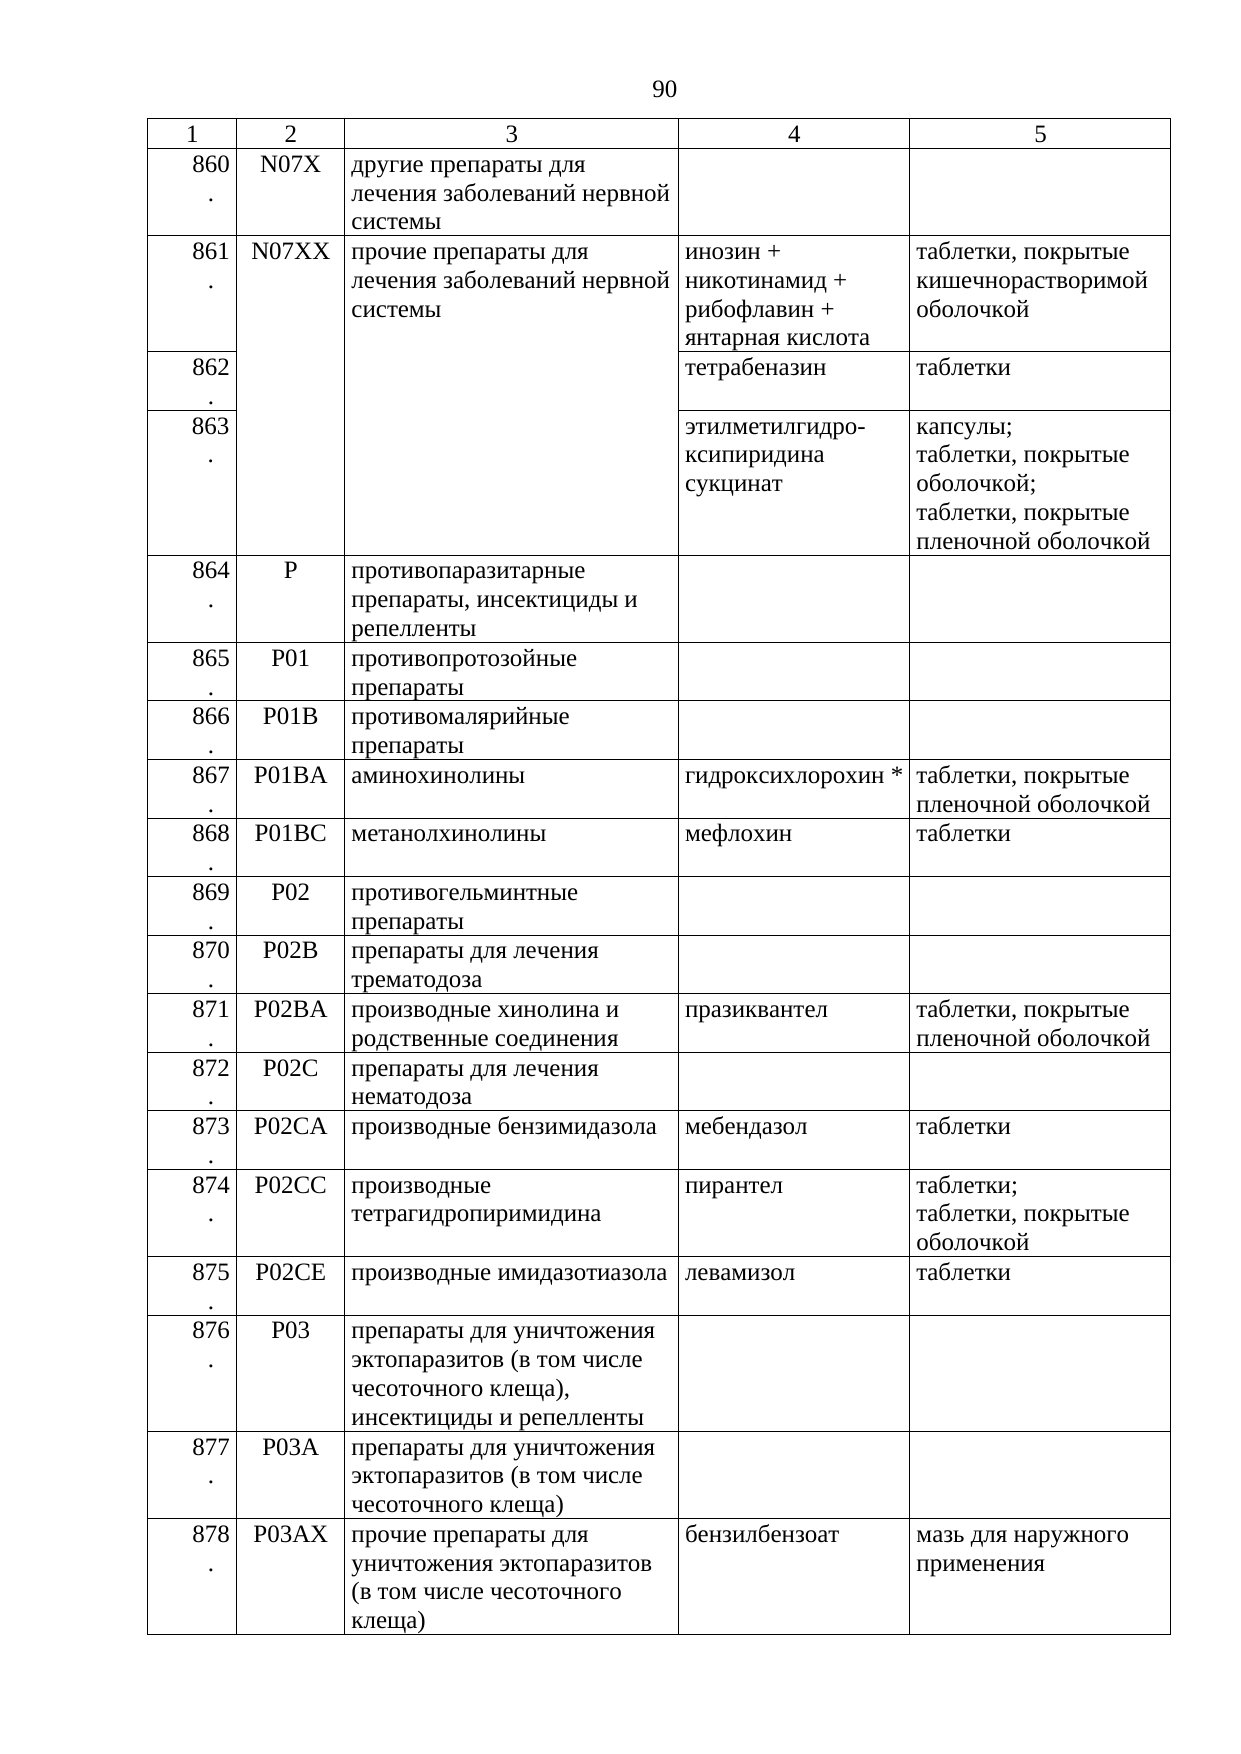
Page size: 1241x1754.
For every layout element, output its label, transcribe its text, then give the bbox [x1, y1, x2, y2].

table_cell препараты для уничтожения эктопаразитов (в том числе чесоточного клеща), инсектициды и репелленты [345, 1316, 678, 1431]
table_cell производные бензимидазола [345, 1111, 678, 1169]
table_cell P03AX [237, 1519, 344, 1634]
table_cell мазь для наружного применения [910, 1519, 1170, 1634]
table_cell P02CC [237, 1170, 344, 1256]
table_cell N07X [237, 149, 344, 235]
table_cell P02B [237, 936, 344, 993]
table_cell пирантел [679, 1170, 909, 1256]
table_cell P01 [237, 643, 344, 700]
table_cell аминохинолины [345, 760, 678, 817]
table_cell препараты для лечения трематодоза [345, 936, 678, 993]
table_cell [679, 936, 909, 993]
table_cell [345, 351, 678, 410]
table_cell [148, 1316, 236, 1431]
table_cell таблетки [910, 1111, 1170, 1169]
table_cell бензилбензоат [679, 1519, 909, 1634]
table_cell [148, 556, 236, 642]
table_cell [148, 1170, 236, 1256]
table_cell таблетки [910, 819, 1170, 876]
table_cell таблетки, покрытые пленочной оболочкой [910, 994, 1170, 1052]
table_header 3 [345, 119, 678, 148]
table_cell препараты для уничтожения эктопаразитов (в том числе чесоточного клеща) [345, 1432, 678, 1518]
table_cell [910, 1316, 1170, 1431]
table_cell [910, 877, 1170, 934]
table_cell [679, 877, 909, 934]
table_cell [345, 410, 678, 554]
table_cell P02 [237, 877, 344, 934]
table_cell [237, 410, 344, 554]
table_cell [148, 877, 236, 934]
table_cell [910, 556, 1170, 642]
table_cell P02C [237, 1053, 344, 1110]
table_cell таблетки, покрытые пленочной оболочкой [910, 760, 1170, 817]
table_cell [148, 760, 236, 817]
table_cell этилметилгидро-ксипиридина сукцинат [679, 411, 909, 554]
table_cell прочие препараты для уничтожения эктопаразитов (в том числе чесоточного клеща) [345, 1519, 678, 1634]
table_cell гидроксихлорохин * [679, 760, 909, 817]
table_cell [148, 701, 236, 759]
table_cell прочие препараты для лечения заболеваний нервной системы [345, 236, 678, 351]
table_cell P [237, 556, 344, 642]
table_cell [148, 1519, 236, 1634]
table_cell [148, 411, 236, 554]
table_cell [148, 236, 236, 351]
table_cell [679, 1053, 909, 1110]
table_cell мебендазол [679, 1111, 909, 1169]
table_cell противопротозойные препараты [345, 643, 678, 700]
table_cell [237, 351, 344, 410]
table_cell таблетки; таблетки, покрытые оболочкой [910, 1170, 1170, 1256]
table_cell производные тетрагидропиримидина [345, 1170, 678, 1256]
table_cell [148, 1257, 236, 1314]
table_cell [910, 643, 1170, 700]
table_header 2 [237, 119, 344, 148]
table_cell [910, 701, 1170, 759]
table_cell [679, 1432, 909, 1518]
table_cell [910, 936, 1170, 993]
table_cell противомалярийные препараты [345, 701, 678, 759]
table_cell препараты для лечения нематодоза [345, 1053, 678, 1110]
table_cell N07XX [237, 236, 344, 351]
table_cell P02CE [237, 1257, 344, 1314]
table_cell [148, 1053, 236, 1110]
table_cell [148, 994, 236, 1052]
table_cell [679, 1316, 909, 1431]
table_cell левамизол [679, 1257, 909, 1314]
table_cell [679, 643, 909, 700]
table_header 5 [910, 119, 1170, 148]
table_cell противопаразитарные препараты, инсектициды и репелленты [345, 556, 678, 642]
table_cell [148, 149, 236, 235]
table_cell тетрабеназин [679, 352, 909, 410]
table_cell таблетки, покрытые кишечнорастворимой оболочкой [910, 236, 1170, 351]
table_cell [679, 701, 909, 759]
table_cell P01BC [237, 819, 344, 876]
table_cell [148, 1111, 236, 1169]
table_cell производные хинолина и родственные соединения [345, 994, 678, 1052]
table_cell капсулы; таблетки, покрытые оболочкой; таблетки, покрытые пленочной оболочкой [910, 411, 1170, 554]
table_cell P02BA [237, 994, 344, 1052]
table_cell P03A [237, 1432, 344, 1518]
table_cell инозин + никотинамид + рибофлавин + янтарная кислота [679, 236, 909, 351]
table_cell [910, 1432, 1170, 1518]
table_cell таблетки [910, 1257, 1170, 1314]
table_cell мефлохин [679, 819, 909, 876]
table_cell таблетки [910, 352, 1170, 410]
table_header 4 [679, 119, 909, 148]
table_cell [148, 936, 236, 993]
table_header 1 [148, 119, 236, 148]
table_cell P02CA [237, 1111, 344, 1169]
table_cell [910, 149, 1170, 235]
table_cell P03 [237, 1316, 344, 1431]
table_cell P01BA [237, 760, 344, 817]
table_cell [679, 556, 909, 642]
table_cell противогельминтные препараты [345, 877, 678, 934]
table_cell [910, 1053, 1170, 1110]
table_cell [148, 352, 236, 410]
table_cell производные имидазотиазола [345, 1257, 678, 1314]
table_cell P01B [237, 701, 344, 759]
table_cell метанолхинолины [345, 819, 678, 876]
table_cell [679, 149, 909, 235]
table_cell другие препараты для лечения заболеваний нервной системы [345, 149, 678, 235]
table_cell [148, 819, 236, 876]
table_cell [148, 643, 236, 700]
table_cell [148, 1432, 236, 1518]
table_cell празиквантел [679, 994, 909, 1052]
